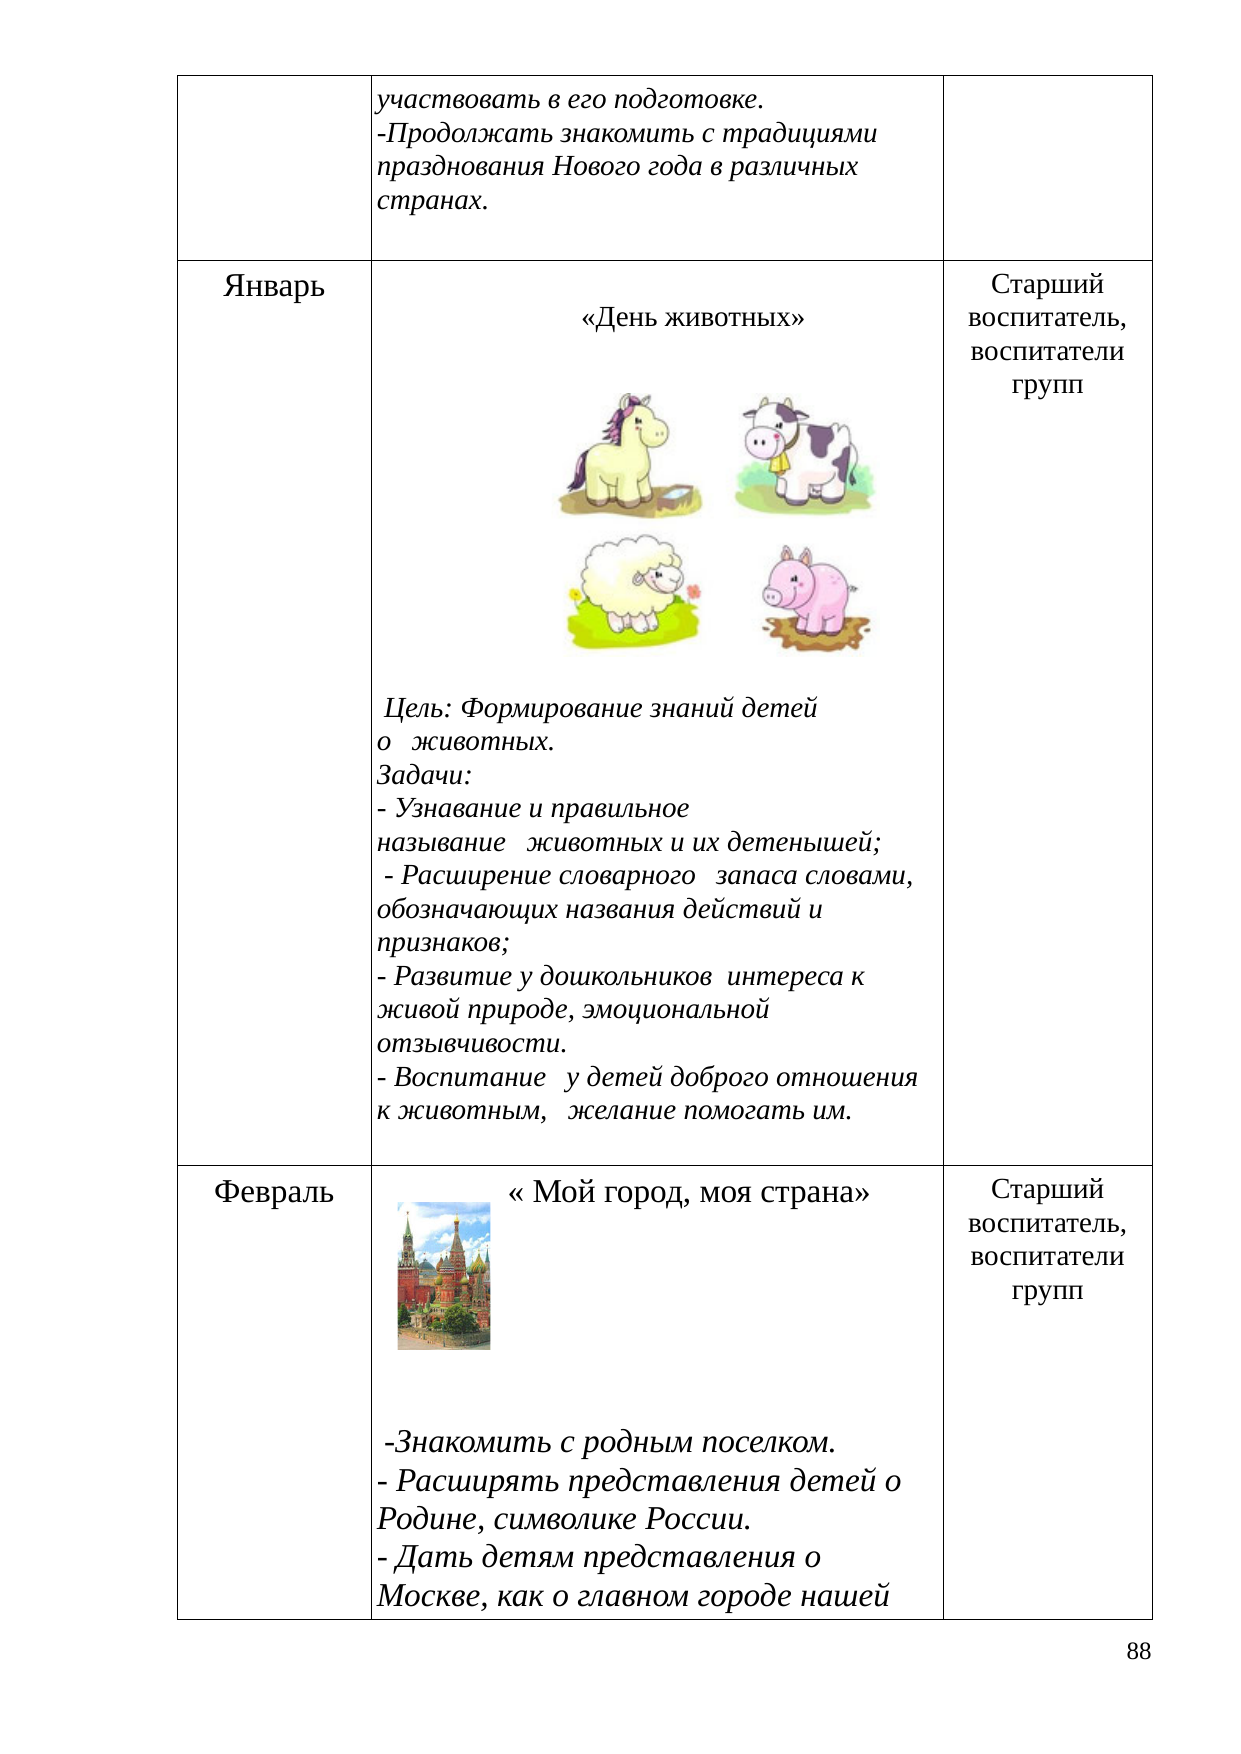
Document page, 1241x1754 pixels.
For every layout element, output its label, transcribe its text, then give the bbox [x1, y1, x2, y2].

table_cell Февраль [178, 1166, 371, 1619]
table_cell Старший воспитатель, воспитатели групп [944, 1166, 1152, 1619]
table_cell [178, 76, 371, 259]
table_cell Старший воспитатель, воспитатели групп [944, 261, 1152, 1165]
table_cell « Мой город, моя страна» -Знакомить с родным поселком. - Расширять представления детей о Родине, символике России. - Дать детям представления о Москве, как о главном городе нашей [372, 1166, 943, 1619]
table_cell [944, 76, 1152, 259]
table_cell «День животных» Цель: Формирование знаний детей о животных. Задачи: - Узнавание и правильное называние животных и их детенышей; - Расширение словарного запаса словами, обозначающих названия действий и признаков; - Развитие у дошкольников интереса к живой природе, эмоциональной отзывчивости. - Воспитание у детей доброго отношения к животным, желание помогать им. [372, 261, 943, 1165]
table_cell Январь [178, 261, 371, 1165]
table_cell участвовать в его подготовке. -Продолжать знакомить с традициями празднования Нового года в различных странах. [372, 76, 943, 259]
